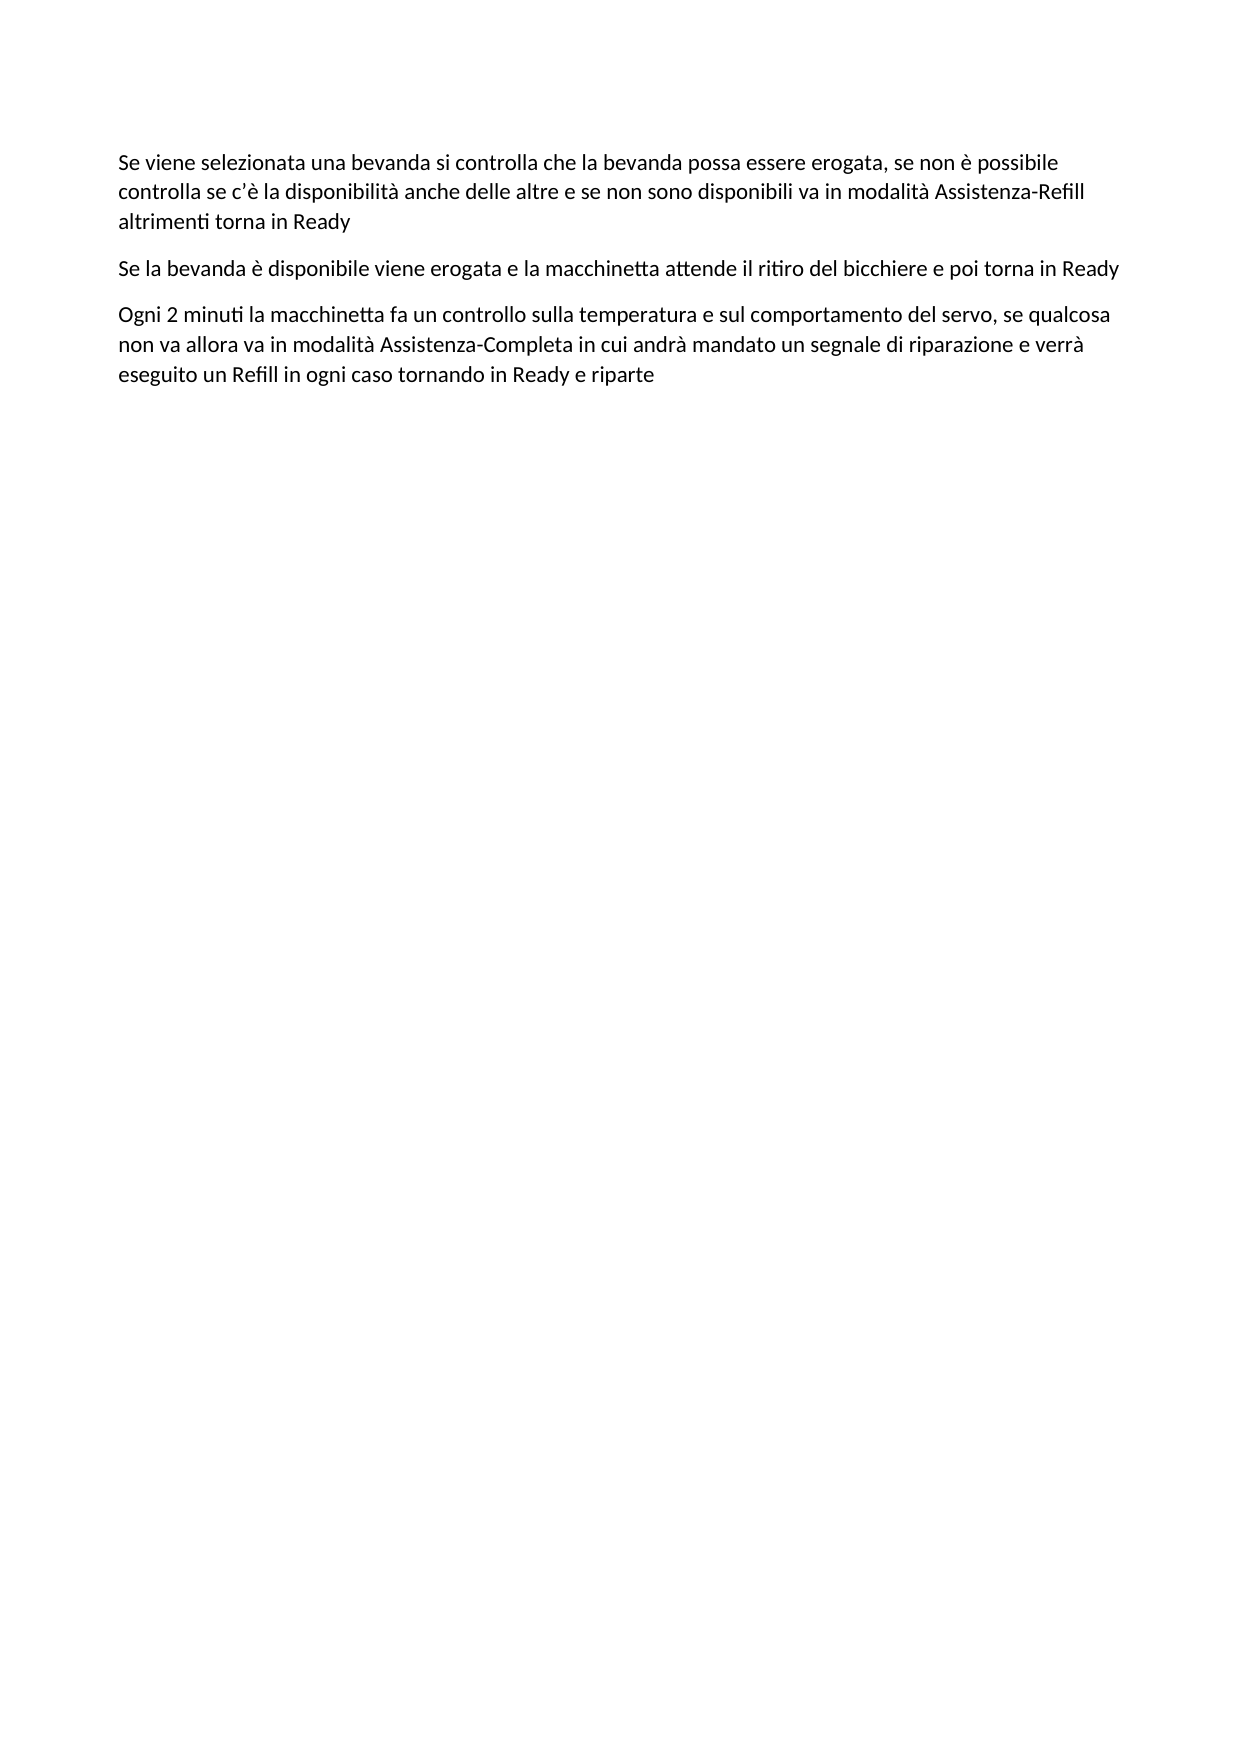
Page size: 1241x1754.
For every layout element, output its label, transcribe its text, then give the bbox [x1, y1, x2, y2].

text Ogni 2 minuti la macchinetta fa un controllo sulla temperatura e sul comportamento del servo, se qualcosa non va allora va in modalità Assistenza-Completa in cui andrà mandato un segnale di riparazione e verrà eseguito un Refill in ogni caso tornando in Ready e riparte [118, 301, 1122, 388]
text Se viene selezionata una bevanda si controlla che la bevanda possa essere erogata, se non è possibile controlla se c’è la disponibilità anche delle altre e se non sono disponibili va in modalità Assistenza-Refill altrimenti torna in Ready [118, 148, 1122, 235]
text Se la bevanda è disponibile viene erogata e la macchinetta attende il ritiro del bicchiere e poi torna in Ready [118, 254, 1122, 282]
